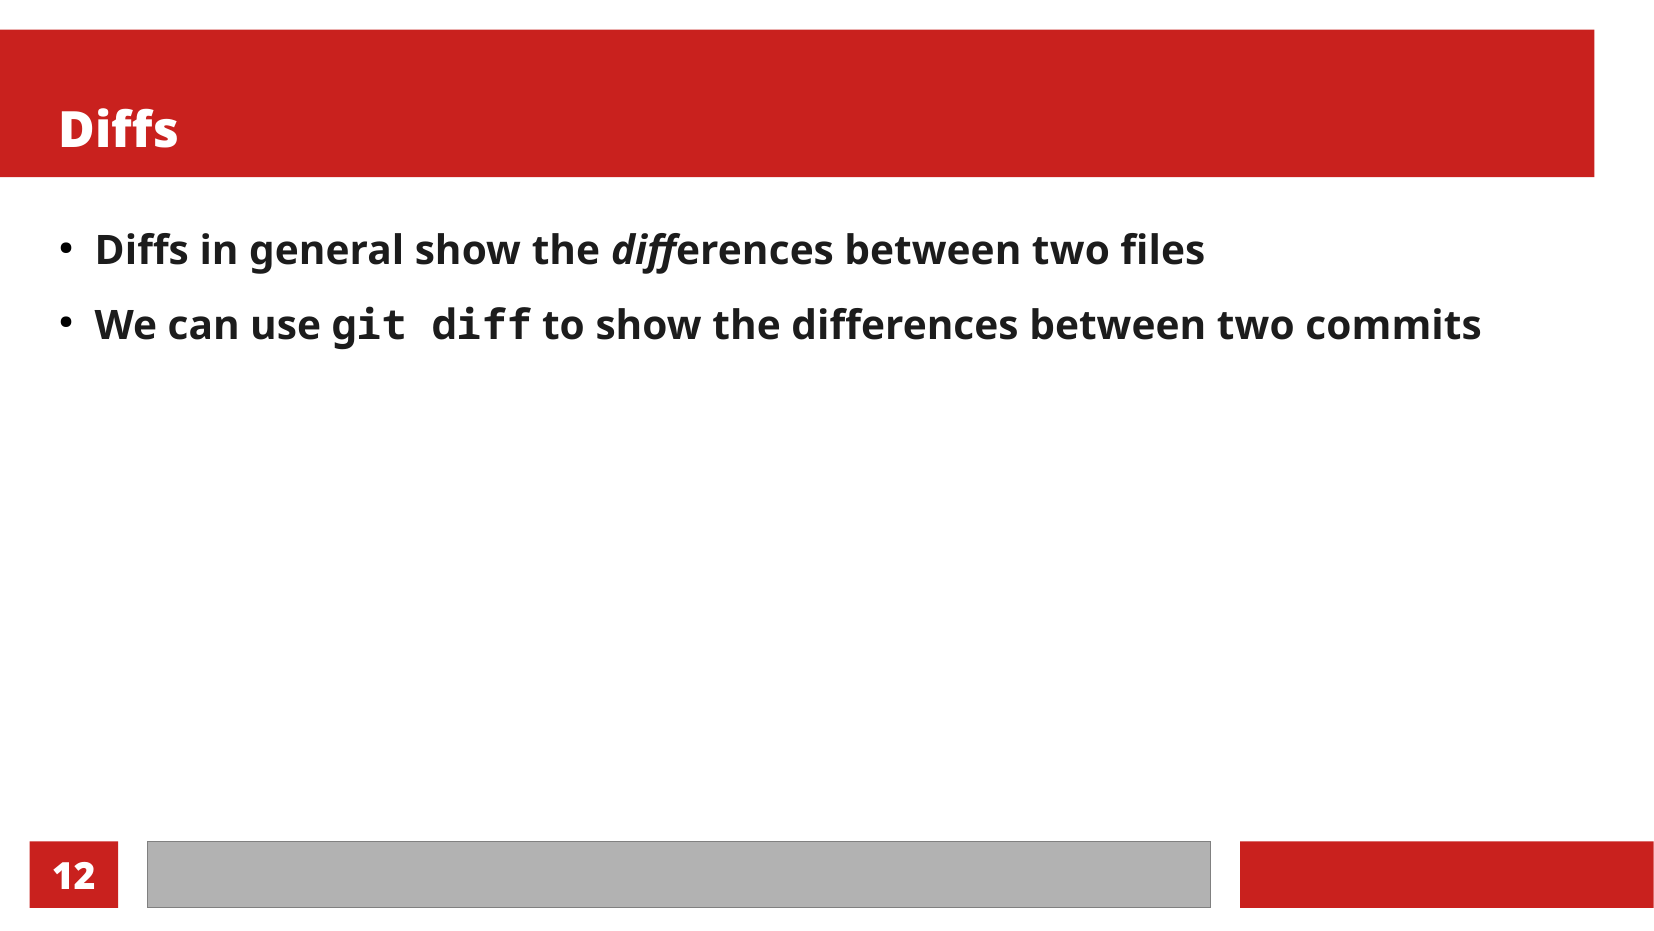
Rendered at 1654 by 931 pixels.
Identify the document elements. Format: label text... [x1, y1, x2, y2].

title Diffs [59, 44, 1595, 163]
list Diffs in general show the differences between two files We can use git diff to show the differences between two commits [59, 221, 1565, 798]
